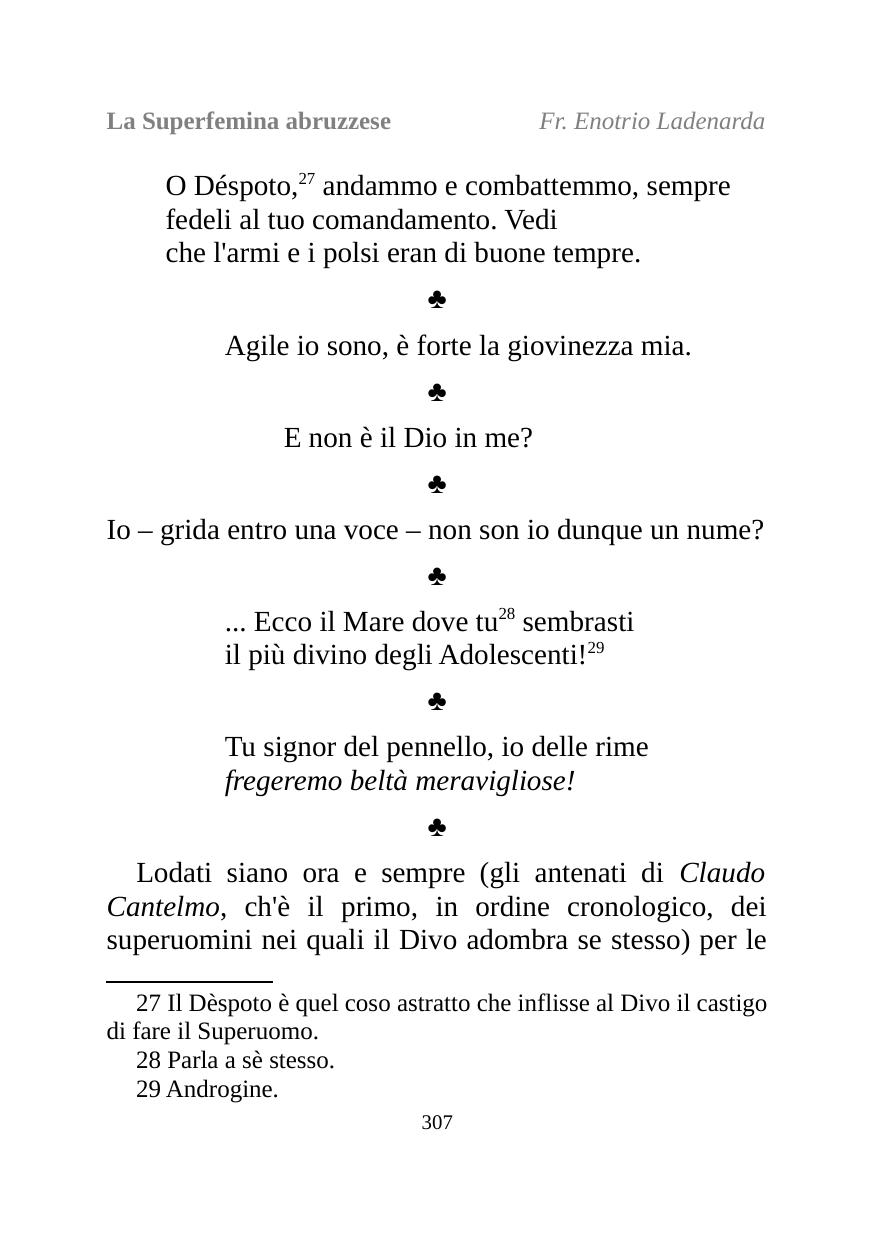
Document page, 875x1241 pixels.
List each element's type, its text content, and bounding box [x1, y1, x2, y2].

text ... Ecco il Mare dove tu sembrasti il più divino degli Adolescenti! [224, 604, 768, 671]
text Tu signor del pennello, io delle rime fregeremo beltà meravigliose! [224, 729, 768, 797]
text Lodati siano ora e sempre (gli antenati di Claudo Cantelmo, ch'è il primo, in ordine cronologico, dei superuomini nei quali il Divo adombra se stesso) per le [106, 855, 768, 956]
text ♣ [106, 809, 768, 843]
text Il Dèspoto è quel coso astratto che inflisse al Divo il castigo di fare il Superuomo. [106, 988, 768, 1045]
text ♣ [106, 558, 768, 591]
text ♣ [106, 683, 768, 717]
text Agile io sono, è forte la giovinezza mia. [224, 328, 768, 361]
text O Déspoto, andammo e combattemmo, sempre fedeli al tuo comandamento. Vedi che l'armi e i polsi eran di buone tempre. [165, 168, 768, 269]
text Parla a sè stesso. [106, 1045, 768, 1074]
text Androgine. [106, 1074, 768, 1103]
text ♣ [106, 282, 768, 315]
text Io – grida entro una voce – non son io dunque un nume? [106, 512, 768, 545]
text E non è il Dio in me? [283, 420, 768, 453]
text ♣ [106, 374, 768, 407]
text ♣ [106, 466, 768, 499]
